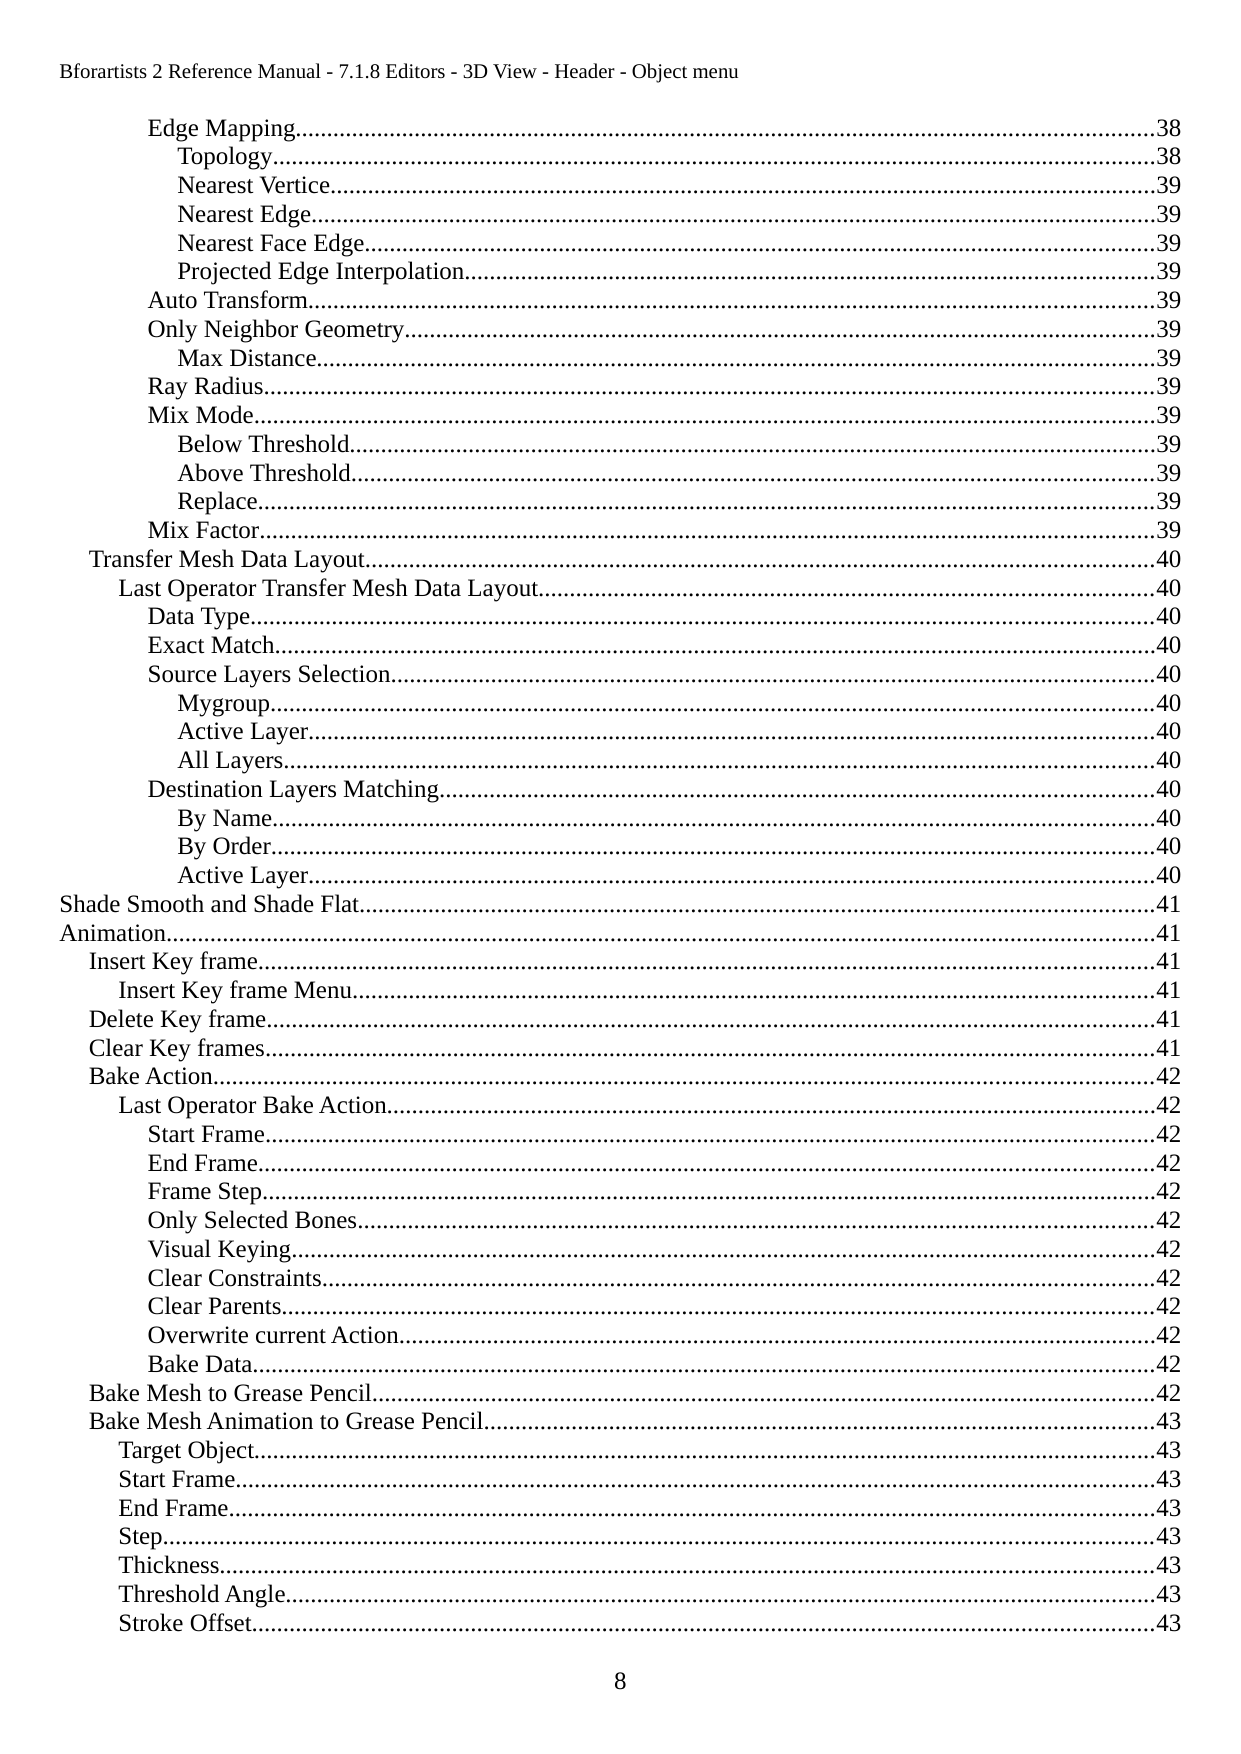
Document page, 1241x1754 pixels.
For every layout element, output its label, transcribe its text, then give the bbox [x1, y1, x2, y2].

text Bake Mesh to Grease Pencil 42 [88, 1378, 1181, 1406]
text Source Layers Selection 40 [147, 659, 1181, 688]
text Max Distance 39 [177, 343, 1181, 371]
text Stroke Offset 43 [118, 1608, 1181, 1636]
text Mygroup 40 [177, 688, 1181, 716]
text Below Threshold 39 [177, 429, 1181, 458]
text Replace 39 [177, 486, 1181, 515]
text Mix Mode 39 [147, 400, 1181, 429]
text Delete Key frame 41 [88, 1004, 1181, 1033]
text By Name 40 [177, 803, 1181, 831]
text Edge Mapping 38 [147, 113, 1181, 141]
text Only Neighbor Geometry 39 [147, 314, 1181, 343]
text Above Threshold 39 [177, 458, 1181, 486]
text Bake Data 42 [147, 1349, 1181, 1378]
text Animation 41 [59, 918, 1181, 946]
text Insert Key frame 41 [88, 946, 1181, 975]
text Clear Key frames 41 [88, 1033, 1181, 1061]
text Bake Mesh Animation to Grease Pencil 43 [88, 1406, 1181, 1435]
text Projected Edge Interpolation 39 [177, 256, 1181, 285]
text All Layers 40 [177, 745, 1181, 774]
text Nearest Vertice 39 [177, 170, 1181, 199]
text Shade Smooth and Shade Flat 41 [59, 889, 1181, 918]
text Overwrite current Action 42 [147, 1320, 1181, 1349]
text Clear Parents 42 [147, 1291, 1181, 1320]
text Frame Step 42 [147, 1176, 1181, 1205]
text Topology 38 [177, 141, 1181, 170]
text Visual Keying 42 [147, 1234, 1181, 1263]
text Destination Layers Matching 40 [147, 774, 1181, 803]
text Bake Action 42 [88, 1061, 1181, 1090]
text Auto Transform 39 [147, 285, 1181, 314]
text Start Frame 43 [118, 1464, 1181, 1493]
text Active Layer 40 [177, 860, 1181, 889]
text Ray Radius 39 [147, 371, 1181, 400]
text End Frame 43 [118, 1493, 1181, 1521]
text Last Operator Bake Action 42 [118, 1090, 1181, 1119]
text Only Selected Bones 42 [147, 1205, 1181, 1234]
text Exact Match 40 [147, 630, 1181, 659]
text Data Type 40 [147, 601, 1181, 630]
text Target Object 43 [118, 1435, 1181, 1464]
text End Frame 42 [147, 1148, 1181, 1176]
text Nearest Edge 39 [177, 199, 1181, 228]
text Last Operator Transfer Mesh Data Layout 40 [118, 573, 1181, 601]
text Transfer Mesh Data Layout 40 [88, 544, 1181, 573]
text Threshold Angle 43 [118, 1579, 1181, 1608]
text Nearest Face Edge 39 [177, 228, 1181, 256]
text By Order 40 [177, 831, 1181, 860]
text Clear Constraints 42 [147, 1263, 1181, 1291]
text Insert Key frame Menu 41 [118, 975, 1181, 1004]
text Mix Factor 39 [147, 515, 1181, 544]
text Thickness 43 [118, 1550, 1181, 1579]
text Start Frame 42 [147, 1119, 1181, 1148]
text Step 43 [118, 1521, 1181, 1550]
text Active Layer 40 [177, 716, 1181, 745]
